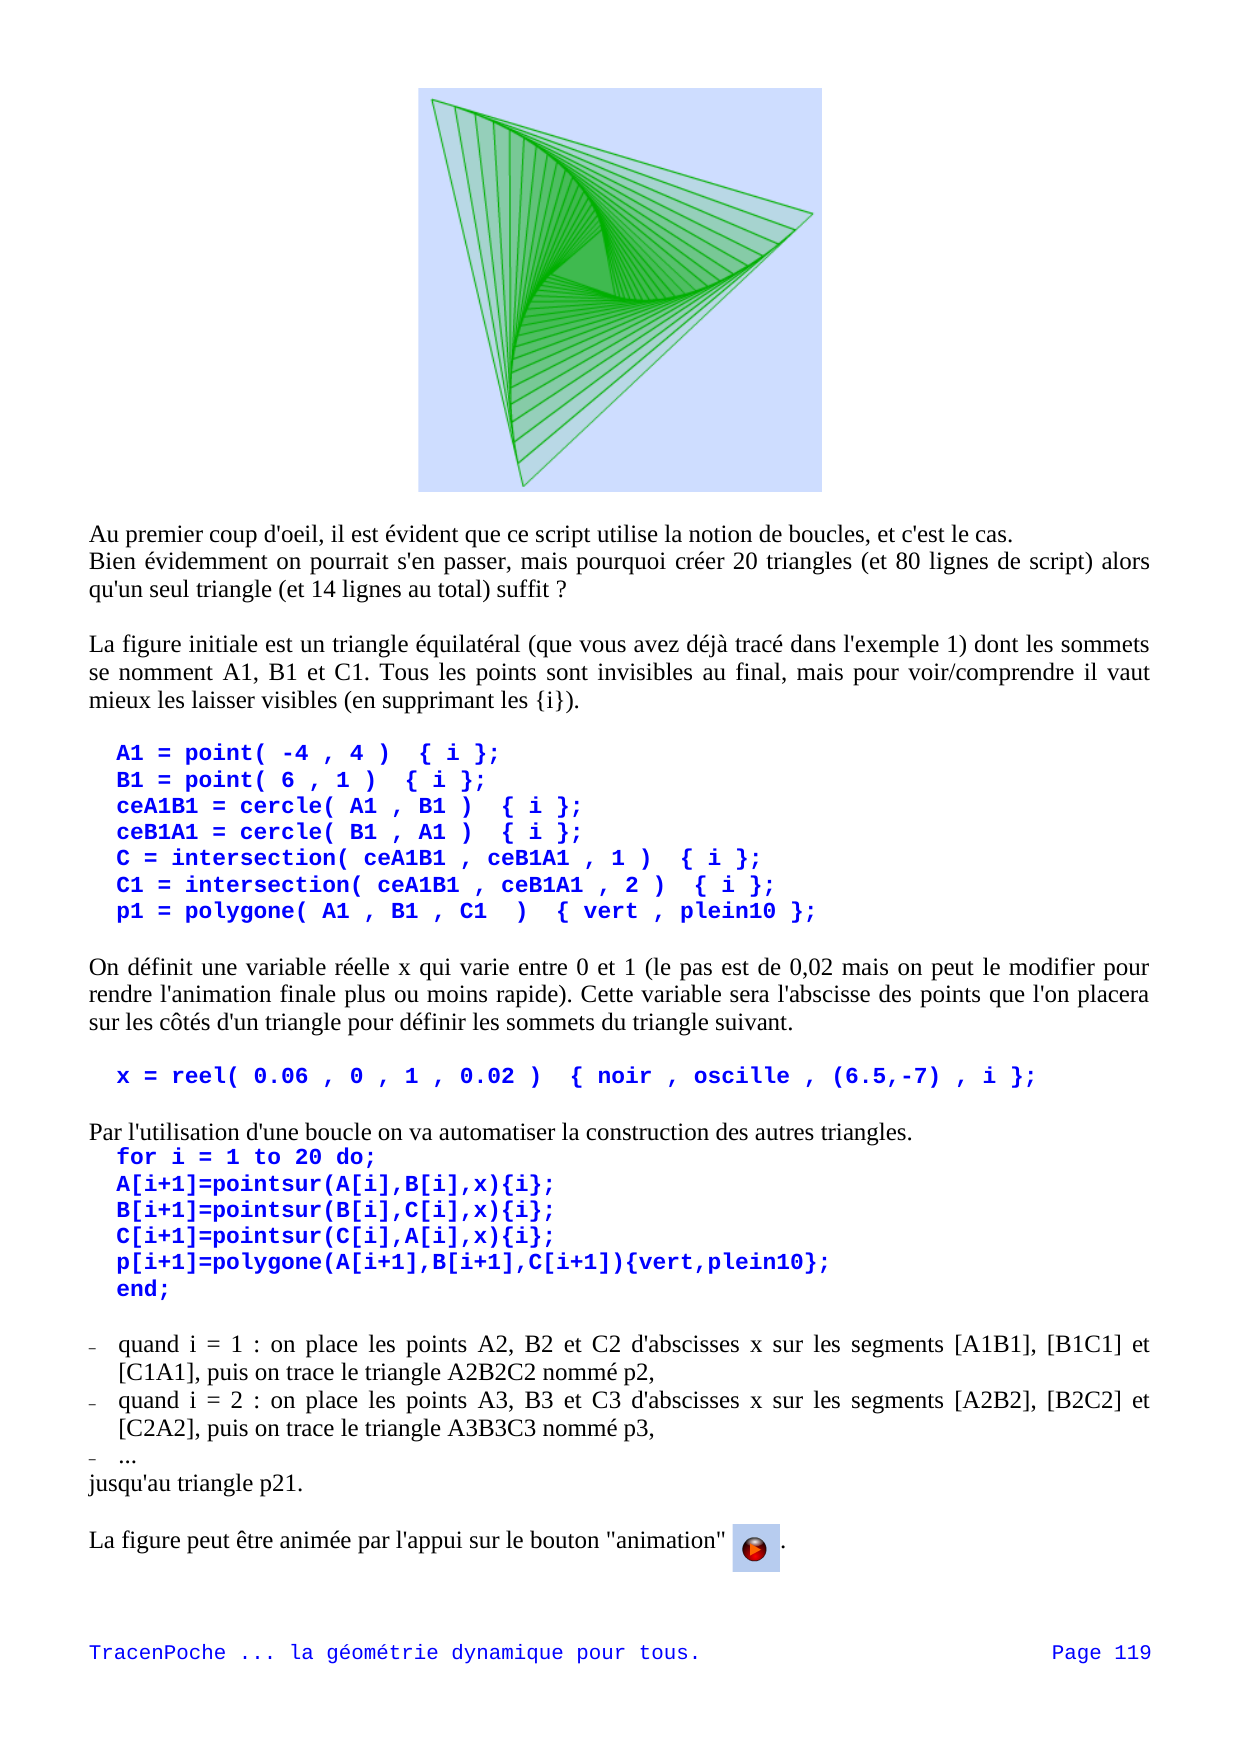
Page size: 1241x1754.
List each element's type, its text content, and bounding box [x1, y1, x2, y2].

list quand i = 1 : on place les points A2, B2 et C2 d'abscisses x sur les segments [A1B1], [B1C1] et [C1A1], puis on trace le triangle A2B2C2 nommé p2, [88, 1331, 1152, 1386]
text Au premier coup d'oeil, il est évident que ce script utilise la notion de boucles, et c'est le cas. [88, 520, 1152, 547]
text ceB1A1 = cercle( B1 , A1 ) { i }; [88, 820, 1152, 846]
text end; [88, 1277, 1152, 1303]
text x = reel( 0.06 , 0 , 1 , 0.02 ) { noir , oscille , (6.5,-7) , i }; [88, 1064, 1152, 1090]
text A1 = point( -4 , 4 ) { i }; [88, 741, 1152, 768]
text Par l'utilisation d'une boucle on va automatiser la construction des autres triangles. [88, 1118, 1152, 1145]
text C = intersection( ceA1B1 , ceB1A1 , 1 ) { i }; [88, 846, 1152, 873]
text La figure initiale est un triangle équilatéral (que vous avez déjà tracé dans l'exemple 1) dont les sommets se nomment A1, B1 et C1. Tous les points sont invisibles au final, mais pour voir/comprendre il vaut mieux les laisser visibles (en supprimant les {i}). [88, 631, 1152, 714]
text Bien évidemment on pourrait s'en passer, mais pourquoi créer 20 triangles (et 80 lignes de script) alors qu'un seul triangle (et 14 lignes au total) suffit ? [88, 547, 1152, 603]
text C1 = intersection( ceA1B1 , ceB1A1 , 2 ) { i }; [88, 873, 1152, 899]
text C[i+1]=pointsur(C[i],A[i],x){i}; [88, 1224, 1152, 1250]
text B1 = point( 6 , 1 ) { i }; [88, 768, 1152, 794]
text On définit une variable réelle x qui varie entre 0 et 1 (le pas est de 0,02 mais on peut le modifier pour rendre l'animation finale plus ou moins rapide). Cette variable sera l'abscisse des points que l'on placera sur les côtés d'un triangle pour définir les sommets du triangle suivant. [88, 953, 1152, 1036]
picture [732, 1524, 780, 1572]
list quand i = 2 : on place les points A3, B3 et C3 d'abscisses x sur les segments [A2B2], [B2C2] et [C2A2], puis on trace le triangle A3B3C3 nommé p3, [88, 1386, 1152, 1441]
list ... [88, 1441, 1152, 1469]
text A[i+1]=pointsur(A[i],B[i],x){i}; [88, 1172, 1152, 1198]
text p[i+1]=polygone(A[i+1],B[i+1],C[i+1]){vert,plein10}; [88, 1250, 1152, 1277]
text ceA1B1 = cercle( A1 , B1 ) { i }; [88, 794, 1152, 820]
text jusqu'au triangle p21. [88, 1469, 1152, 1497]
text La figure peut être animée par l'appui sur le bouton "animation" [88, 1524, 732, 1572]
text for i = 1 to 20 do; [88, 1145, 1152, 1172]
text . [780, 1524, 1152, 1572]
picture [418, 88, 822, 492]
text p1 = polygone( A1 , B1 , C1 ) { vert , plein10 }; [88, 899, 1152, 925]
text B[i+1]=pointsur(B[i],C[i],x){i}; [88, 1198, 1152, 1224]
